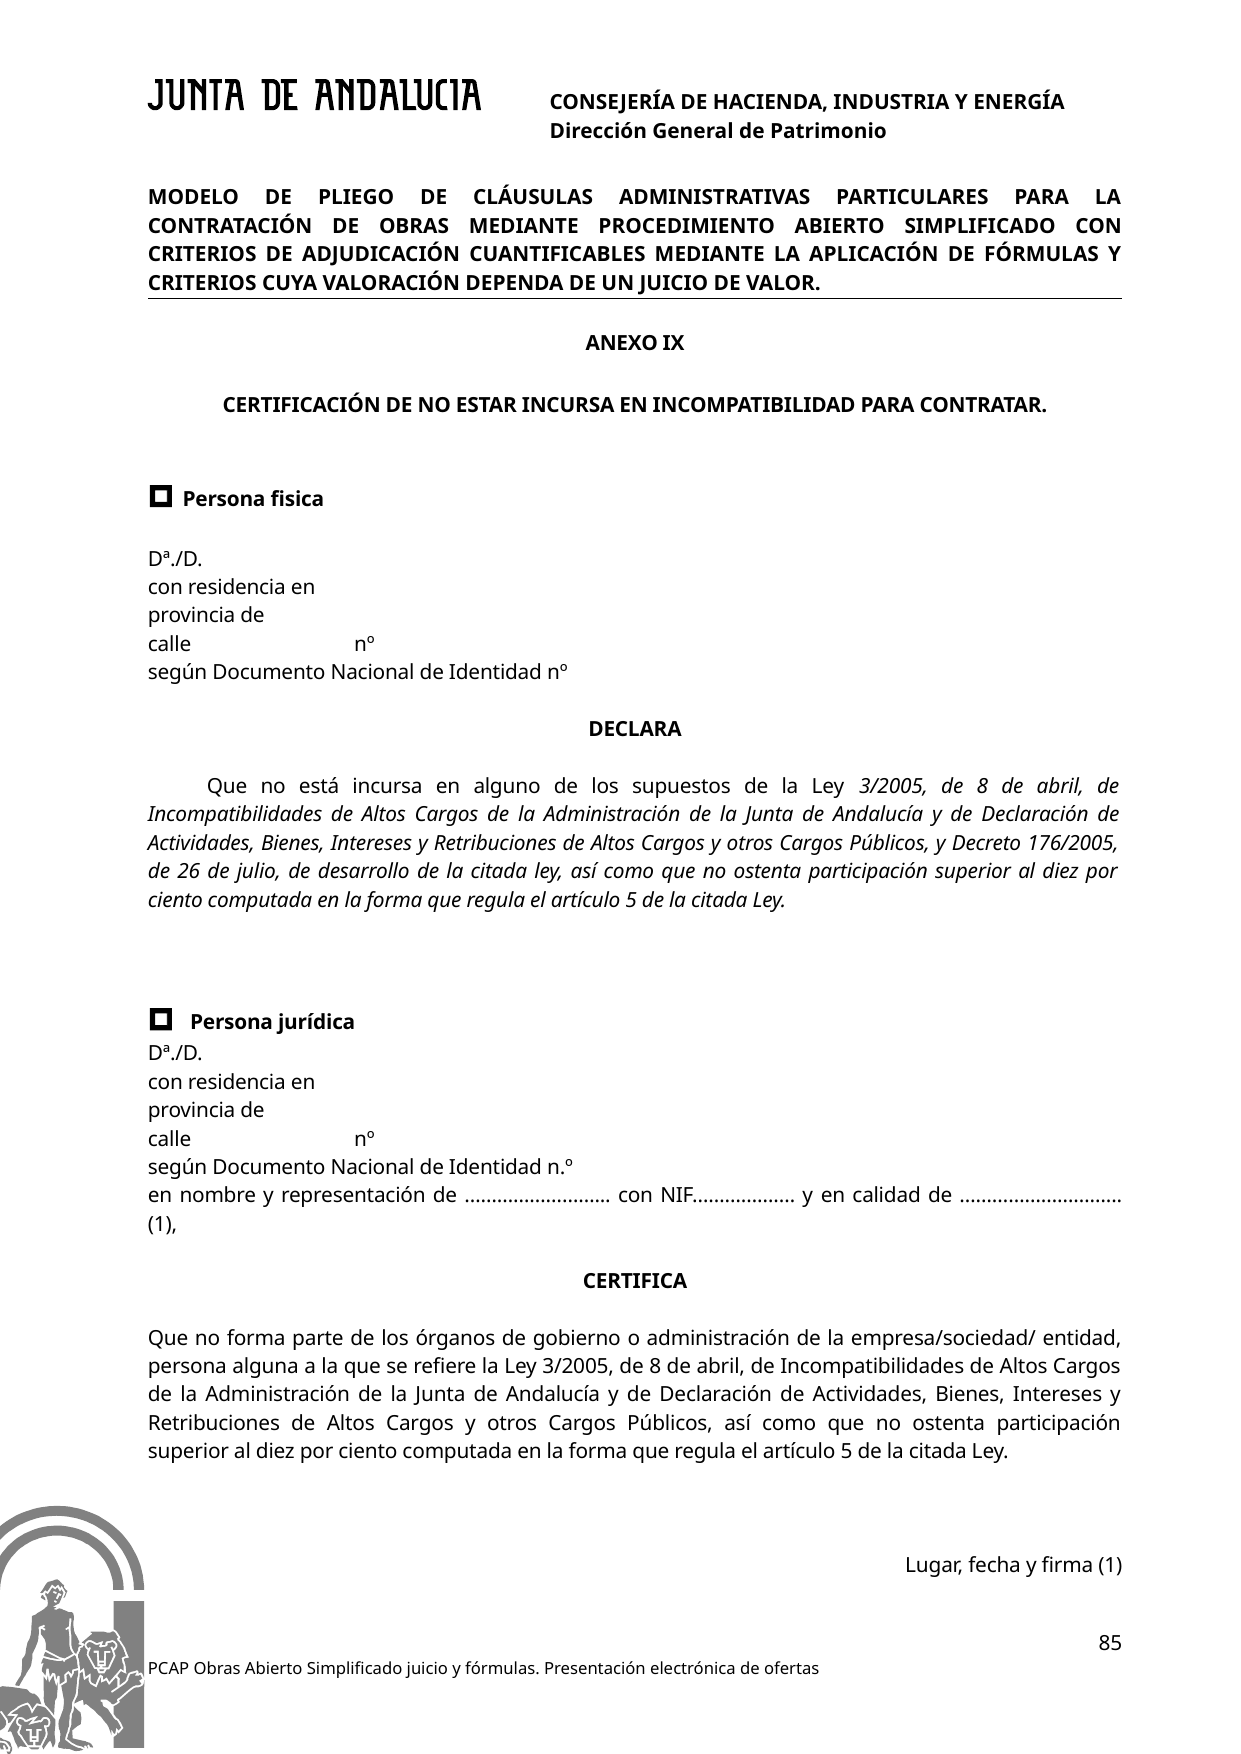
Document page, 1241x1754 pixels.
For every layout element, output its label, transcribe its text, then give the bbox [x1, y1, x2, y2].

text CERTIFICACIÓN DE NO ESTAR INCURSA EN INCOMPATIBILIDAD PARA CONTRATAR. [148, 390, 1122, 419]
text ANEXO IX [148, 328, 1122, 356]
text según Documento Nacional de Identidad n.º [148, 1152, 1122, 1181]
list p Persona fisica [148, 476, 1122, 515]
text MODELO DE PLIEGO DE CLÁUSULAS ADMINISTRATIVAS PARTICULARES PARA LA CONTRATACIÓN DE OBRAS MEDIANTE PROCEDIMIENTO ABIERTO SIMPLIFICADO CON CRITERIOS DE ADJUDICACIÓN CUANTIFICABLES MEDIANTE LA APLICACIÓN DE FÓRMULAS Y CRITERIOS CUYA VALORACIÓN DEPENDA DE UN JUICIO DE VALOR. [148, 182, 1122, 298]
text Dª./D. [148, 544, 1122, 572]
text en nombre y representación de ……………………... con NIF…………….… y en calidad de ………………………...(1), [148, 1181, 1122, 1237]
text Dª./D. [148, 1038, 1122, 1067]
text provincia de [148, 601, 1122, 629]
text provincia de [148, 1095, 1122, 1124]
text DECLARA [148, 714, 1122, 743]
subtitle Que no forma parte de los órganos de gobierno o administración de la empresa/sociedad/ entidad, persona alguna a la que se refiere la Ley 3/2005, de 8 de abril, de Incompatibilidades de Altos Cargos de la Administración de la Junta de Andalucía y de Declaración de Actividades, Bienes, Intereses y Retribuciones de Altos Cargos y otros Cargos Públicos, así como que no ostenta participación superior al diez por ciento computada en la forma que regula el artículo 5 de la citada Ley. [148, 1323, 1122, 1465]
text calle nº [148, 1124, 1122, 1152]
text según Documento Nacional de Identidad nº [148, 657, 1122, 686]
subtitle p Persona jurídica [148, 999, 1122, 1038]
text Lugar, fecha y firma (1) [148, 1550, 1122, 1579]
text con residencia en [148, 1067, 1122, 1095]
subtitle CERTIFICA [148, 1266, 1122, 1294]
text calle nº [148, 629, 1122, 657]
text con residencia en [148, 572, 1122, 601]
text Que no está incursa en alguno de los supuestos de la Ley 3/2005, de 8 de abril, de Incompatibilidades de Altos Cargos de la Administración de la Junta de Andalucía y de Declaración de Actividades, Bienes, Intereses y Retribuciones de Altos Cargos y otros Cargos Públicos, y Decreto 176/2005, de 26 de julio, de desarrollo de la citada ley, así como que no ostenta participación superior al diez por ciento computada en la forma que regula el artículo 5 de la citada Ley. [148, 771, 1122, 913]
